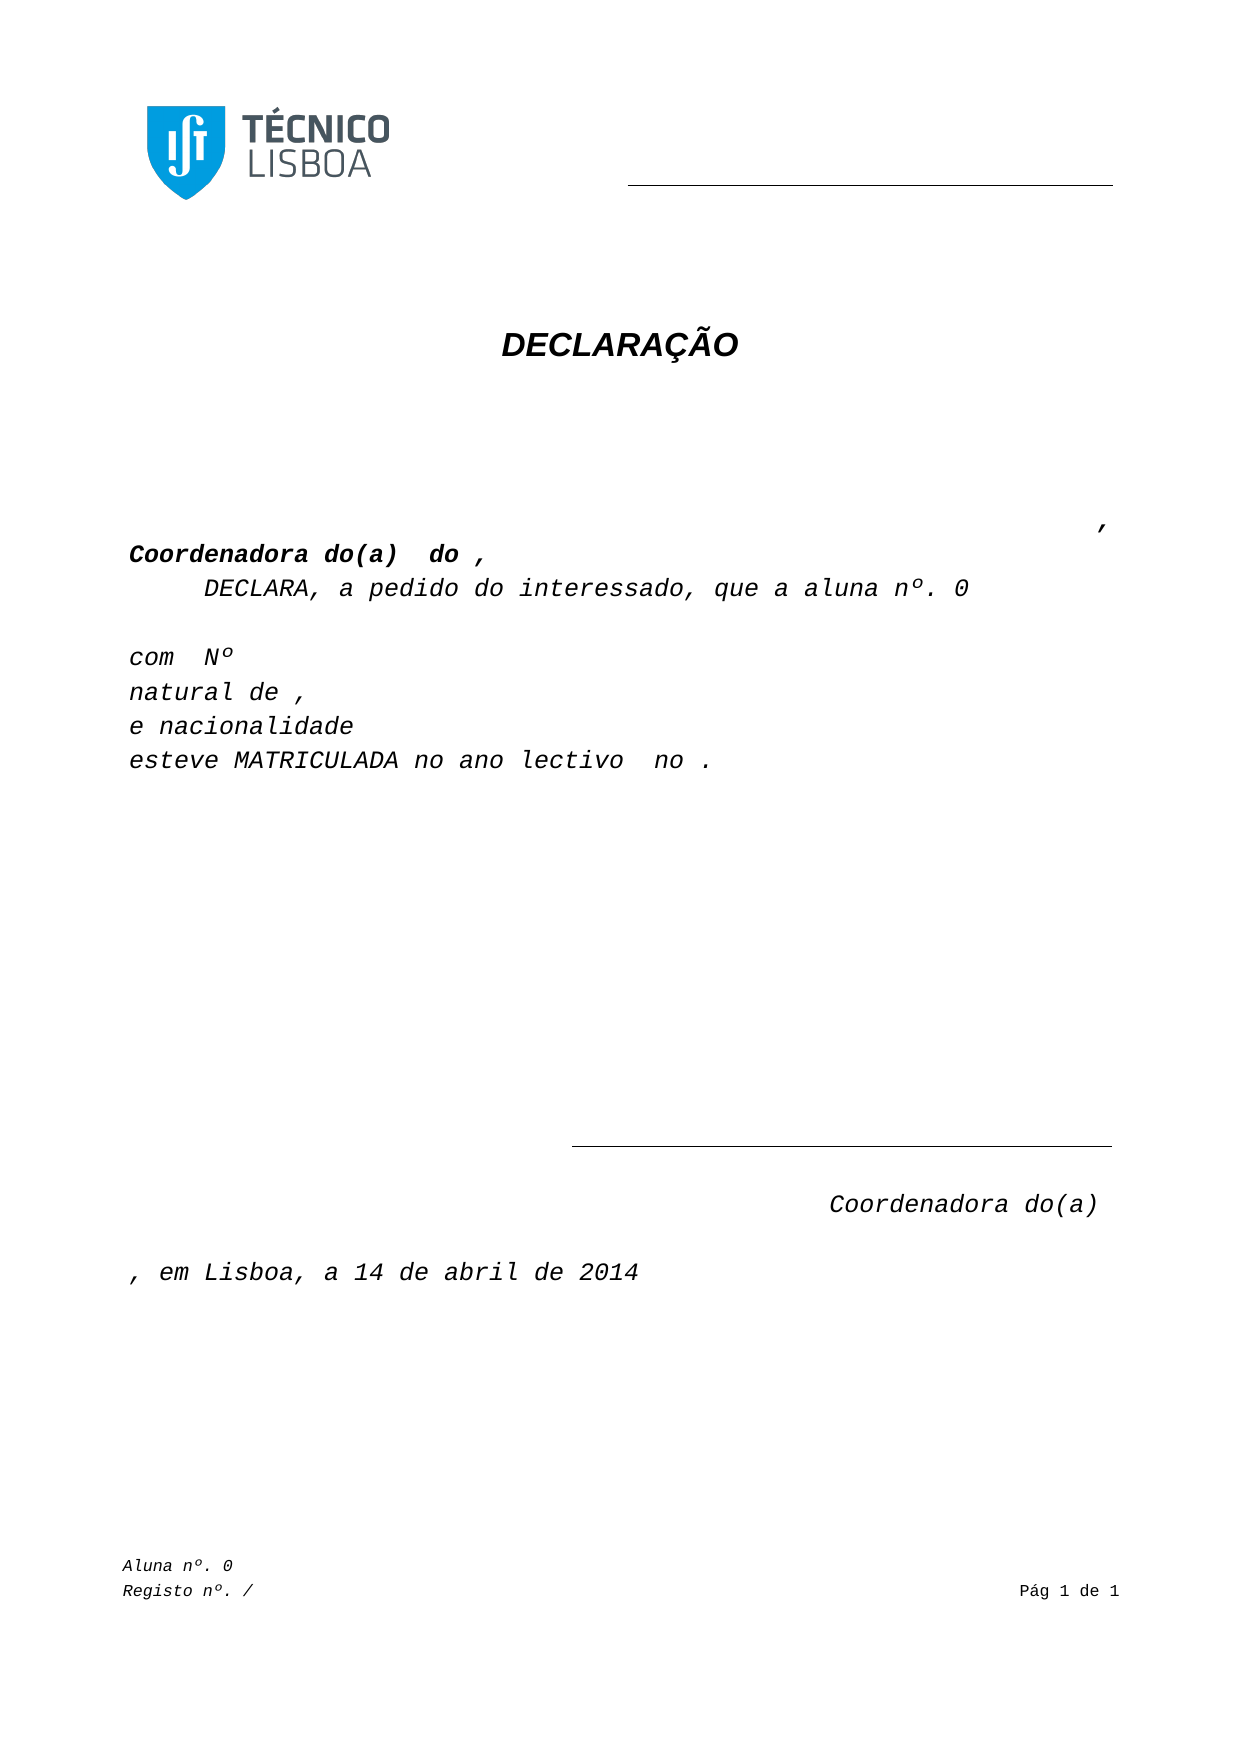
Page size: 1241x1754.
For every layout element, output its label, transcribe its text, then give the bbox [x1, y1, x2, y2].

text e nacionalidade [129, 713, 1114, 742]
picture [169, 167, 177, 176]
text com Nº [129, 645, 1114, 673]
text , [129, 507, 1114, 536]
text esteve MATRICULADA no ano lectivo no . [129, 748, 1114, 776]
picture [181, 116, 190, 176]
table_cell [628, 186, 1113, 221]
table_header [628, 150, 1113, 185]
picture [147, 155, 183, 200]
text DECLARAÇÃO [129, 325, 1114, 364]
text , em Lisboa, a 14 de abril de 2014 [129, 1260, 1114, 1288]
picture [196, 116, 203, 125]
picture [189, 106, 389, 200]
text Coordenadora do(a) do , [129, 542, 1114, 570]
text DECLARA, a pedido do interessado, que a aluna nº. 0 [204, 576, 1114, 604]
text natural de , [129, 679, 1114, 707]
picture [169, 132, 175, 160]
text Coordenadora do(a) [129, 1191, 1114, 1219]
picture [194, 132, 206, 160]
